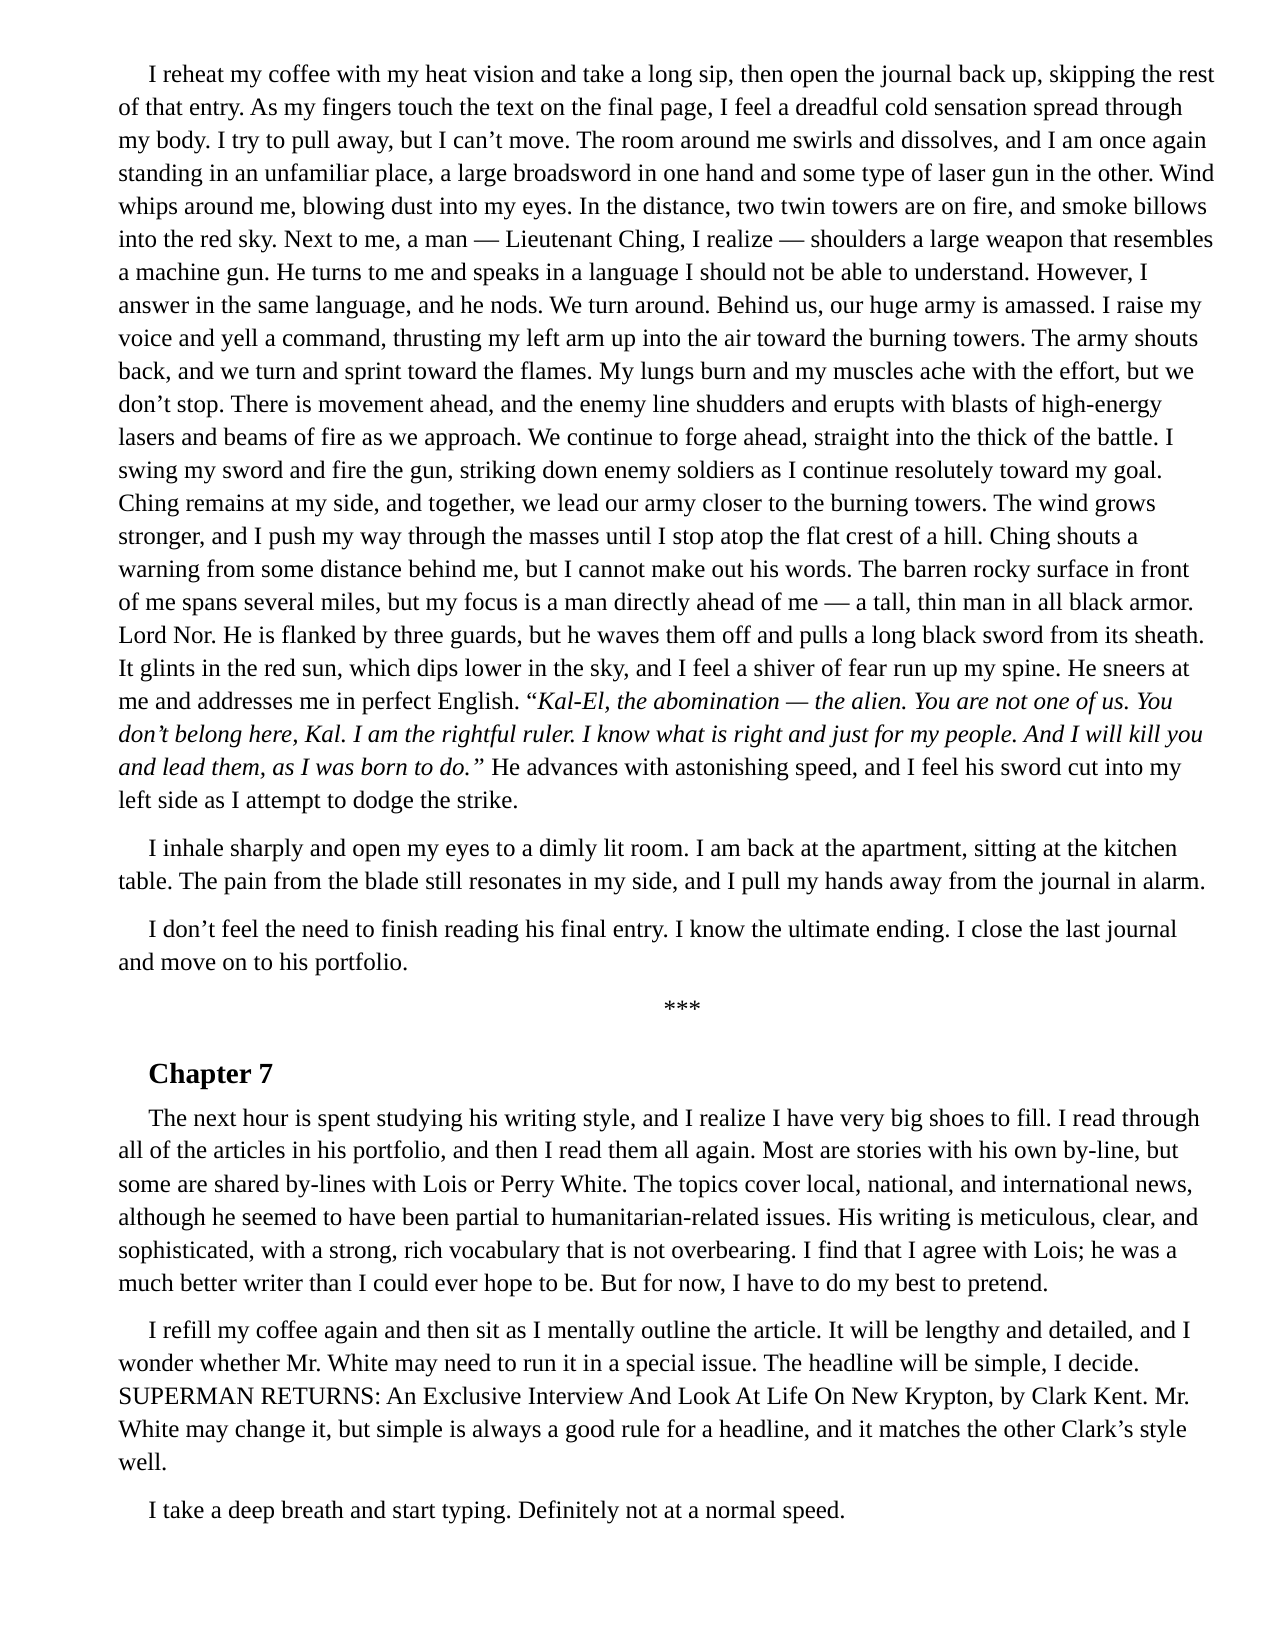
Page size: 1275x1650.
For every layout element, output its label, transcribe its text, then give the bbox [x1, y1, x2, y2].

text I inhale sharply and open my eyes to a dimly lit room. I am back at the apartment, sitting at the kitchen table. The pain from the blade still resonates in my side, and I pull my hands away from the journal in alarm. [118, 833, 1216, 895]
text *** [118, 994, 1216, 1023]
text I refill my coffee again and then sit as I mentally outline the article. It will be lengthy and detailed, and I wonder whether Mr. White may need to run it in a special issue. The headline will be simple, I decide. SUPERMAN RETURNS: An Exclusive Interview And Look At Life On New Krypton, by Clark Kent. Mr. White may change it, but simple is always a good rule for a headline, and it matches the other Clark’s style well. [118, 1315, 1216, 1476]
text I take a deep breath and start typing. Definitely not at a normal speed. [118, 1495, 1216, 1524]
text The next hour is spent studying his writing style, and I realize I have very big shoes to fill. I read through all of the articles in his portfolio, and then I read them all again. Most are stories with his own by-line, but some are shared by-lines with Lois or Perry White. The topics cover local, national, and international news, although he seemed to have been partial to humanitarian-related issues. His writing is meticulous, clear, and sophisticated, with a strong, rich vocabulary that is not overbearing. I find that I agree with Lois; he was a much better writer than I could ever hope to be. But for now, I have to do my best to pretend. [118, 1103, 1216, 1296]
subtitle Chapter 7 [118, 1057, 1216, 1090]
text I reheat my coffee with my heat vision and take a long sip, then open the journal back up, skipping the rest of that entry. As my fingers touch the text on the final page, I feel a dreadful cold sensation spread through my body. I try to pull away, but I can’t move. The room around me swirls and dissolves, and I am once again standing in an unfamiliar place, a large broadsword in one hand and some type of laser gun in the other. Wind whips around me, blowing dust into my eyes. In the distance, two twin towers are on fire, and smoke billows into the red sky. Next to me, a man — Lieutenant Ching, I realize — shoulders a large weapon that resembles a machine gun. He turns to me and speaks in a language I should not be able to understand. However, I answer in the same language, and he nods. We turn around. Behind us, our huge army is amassed. I raise my voice and yell a command, thrusting my left arm up into the air toward the burning towers. The army shouts back, and we turn and sprint toward the flames. My lungs burn and my muscles ache with the effort, but we don’t stop. There is movement ahead, and the enemy line shudders and erupts with blasts of high-energy lasers and beams of fire as we approach. We continue to forge ahead, straight into the thick of the battle. I swing my sword and fire the gun, striking down enemy soldiers as I continue resolutely toward my goal. Ching remains at my side, and together, we lead our army closer to the burning towers. The wind grows stronger, and I push my way through the masses until I stop atop the flat crest of a hill. Ching shouts a warning from some distance behind me, but I cannot make out his words. The barren rocky surface in front of me spans several miles, but my focus is a man directly ahead of me — a tall, thin man in all black armor. Lord Nor. He is flanked by three guards, but he waves them off and pulls a long black sword from its sheath. It glints in the red sun, which dips lower in the sky, and I feel a shiver of fear run up my spine. He sneers at me and addresses me in perfect English. “Kal-El, the abomination — the alien. You are not one of us. You don’t belong here, Kal. I am the rightful ruler. I know what is right and just for my people. And I will kill you and lead them, as I was born to do.” He advances with astonishing speed, and I feel his sword cut into my left side as I attempt to dodge the strike. [118, 59, 1216, 814]
text I don’t feel the need to finish reading his final entry. I know the ultimate ending. I close the last journal and move on to his portfolio. [118, 914, 1216, 976]
